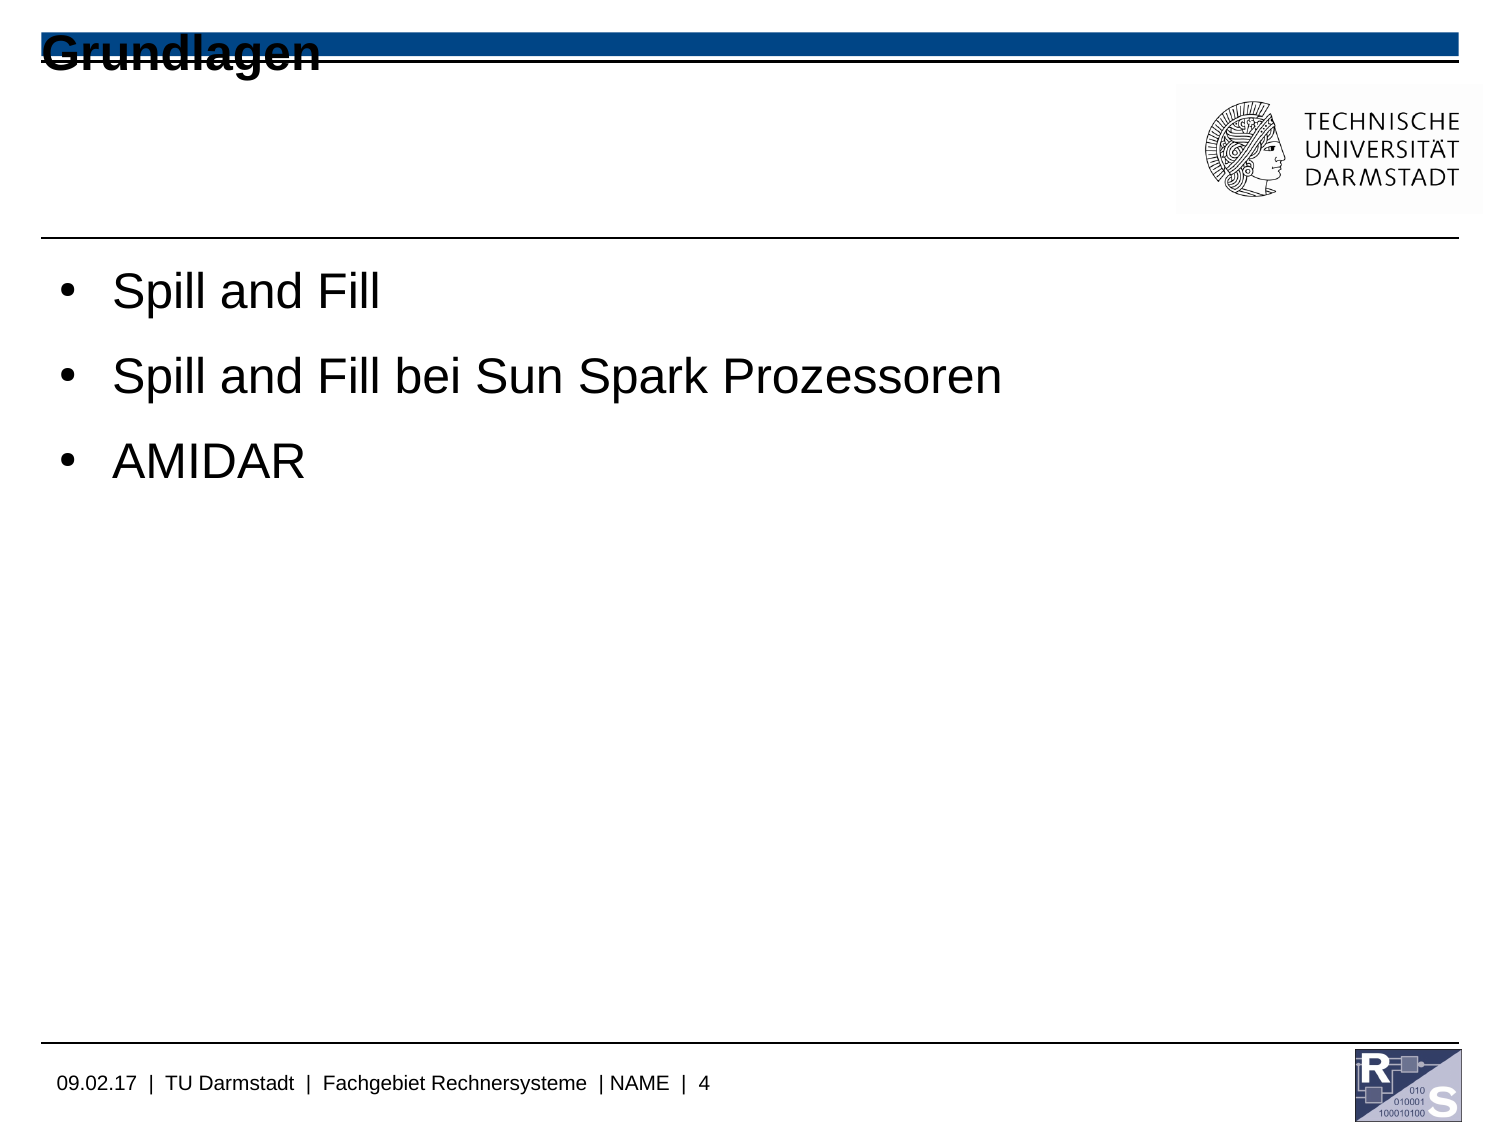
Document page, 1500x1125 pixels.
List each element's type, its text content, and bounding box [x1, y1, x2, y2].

title Grundlagen [41, 5, 1131, 156]
picture [1355, 1049, 1462, 1122]
list Spill and Fill Spill and Fill bei Sun Spark Prozessoren AMIDAR [41, 263, 1455, 1032]
